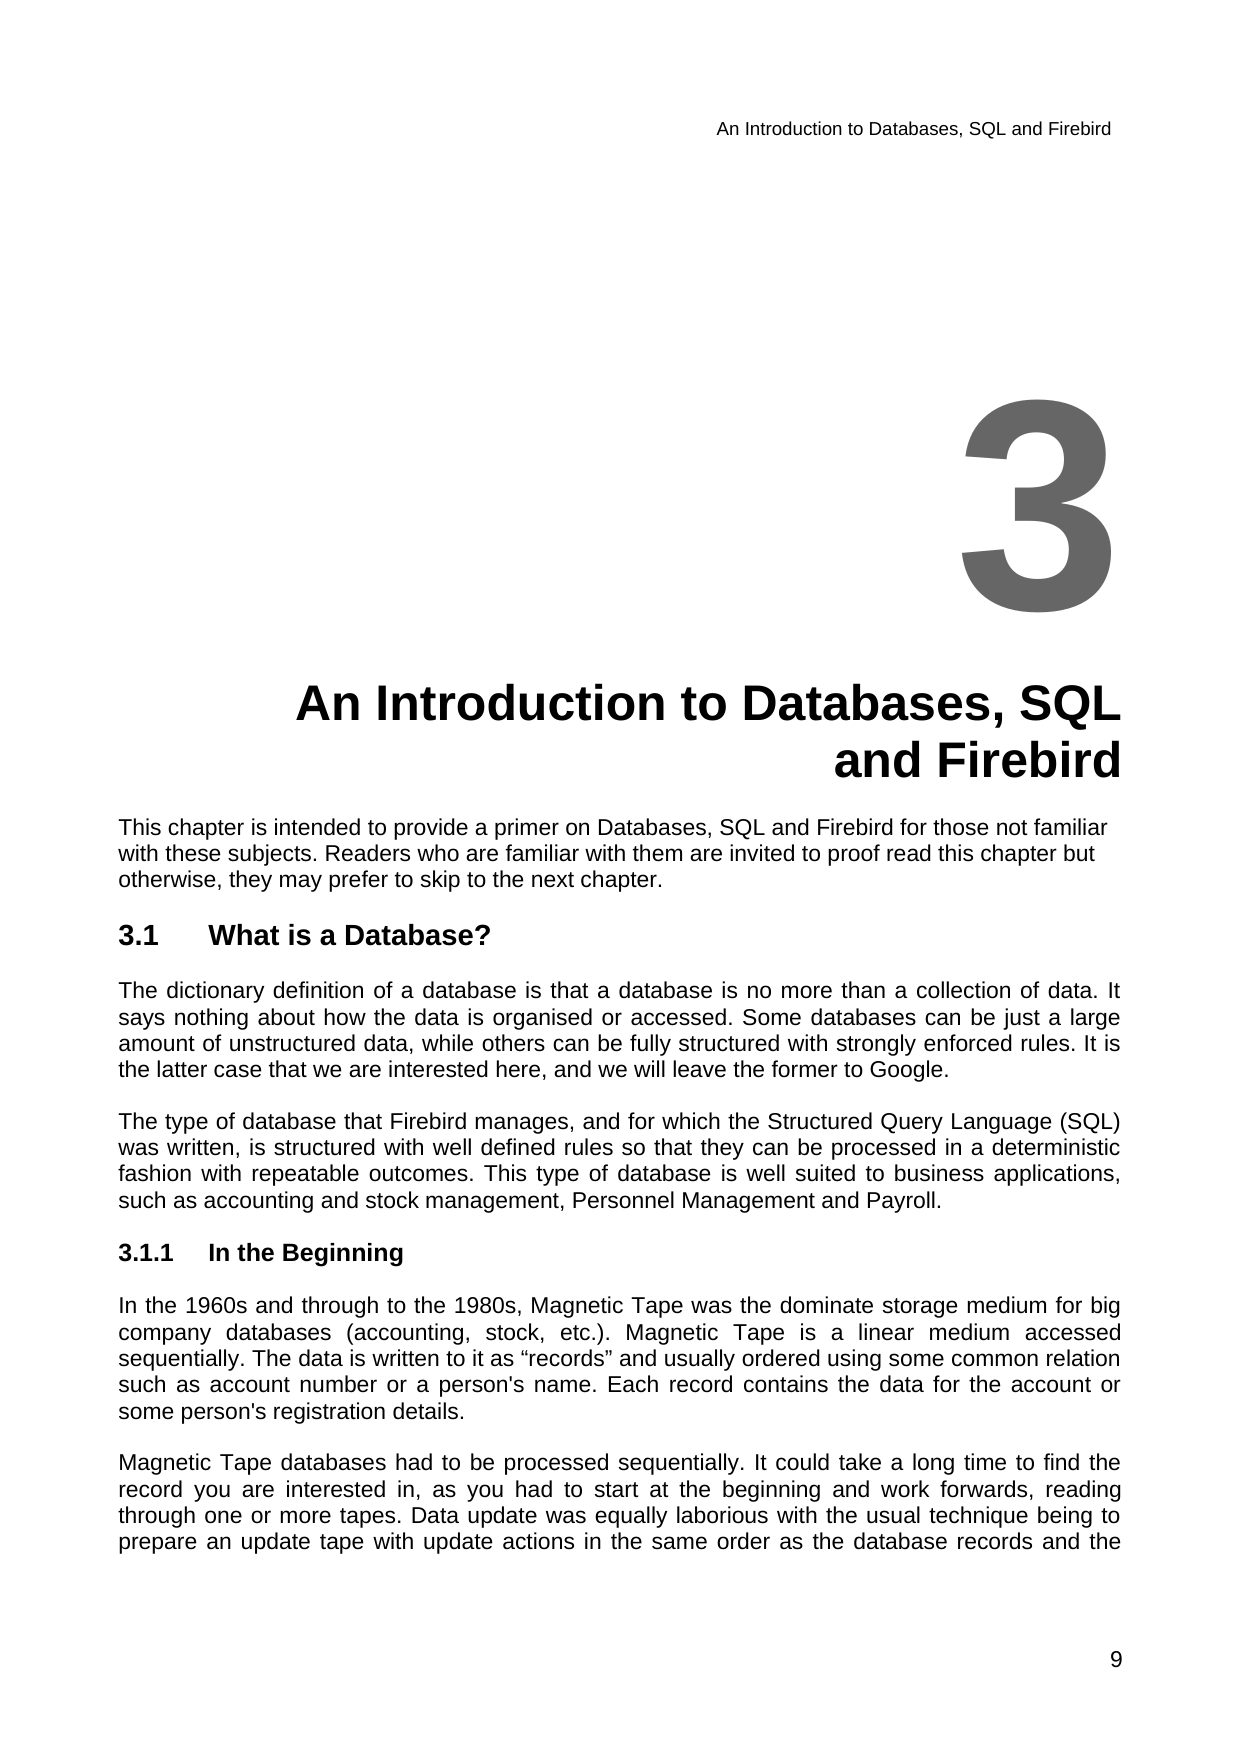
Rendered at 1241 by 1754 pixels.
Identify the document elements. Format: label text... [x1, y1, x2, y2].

text The dictionary definition of a database is that a database is no more than a collection of data. It says nothing about how the data is organised or accessed. Some databases can be just a large amount of unstructured data, while others can be fully structured with strongly enforced rules. It is the latter case that we are interested here, and we will leave the former to Google. [118, 977, 1122, 1083]
text The type of database that Firebird manages, and for which the Structured Query Language (SQL) was written, is structured with well defined rules so that they can be processed in a deterministic fashion with repeatable outcomes. This type of database is well suited to business applications, such as accounting and stock management, Personnel Management and Payroll. [118, 1108, 1122, 1213]
text This chapter is intended to provide a primer on Databases, SQL and Firebird for those not familiar with these subjects. Readers who are familiar with them are invited to proof read this chapter but otherwise, they may prefer to skip to the next chapter. [118, 814, 1122, 893]
subtitle What is a Database? [118, 918, 1122, 952]
text Magnetic Tape databases had to be processed sequentially. It could take a long time to find the record you are interested in, as you had to start at the beginning and work forwards, reading through one or more tapes. Data update was equally laborious with the usual technique being to prepare an update tape with update actions in the same order as the database records and the [118, 1449, 1122, 1554]
subtitle In the Beginning [118, 1238, 1122, 1267]
subtitle An Introduction to Databases, SQL and Firebird [81, 328, 1122, 788]
text In the 1960s and through to the 1980s, Magnetic Tape was the dominate storage medium for big company databases (accounting, stock, etc.). Magnetic Tape is a linear medium accessed sequentially. The data is written to it as “records” and usually ordered using some common relation such as account number or a person's name. Each record contains the data for the account or some person's registration details. [118, 1292, 1122, 1424]
